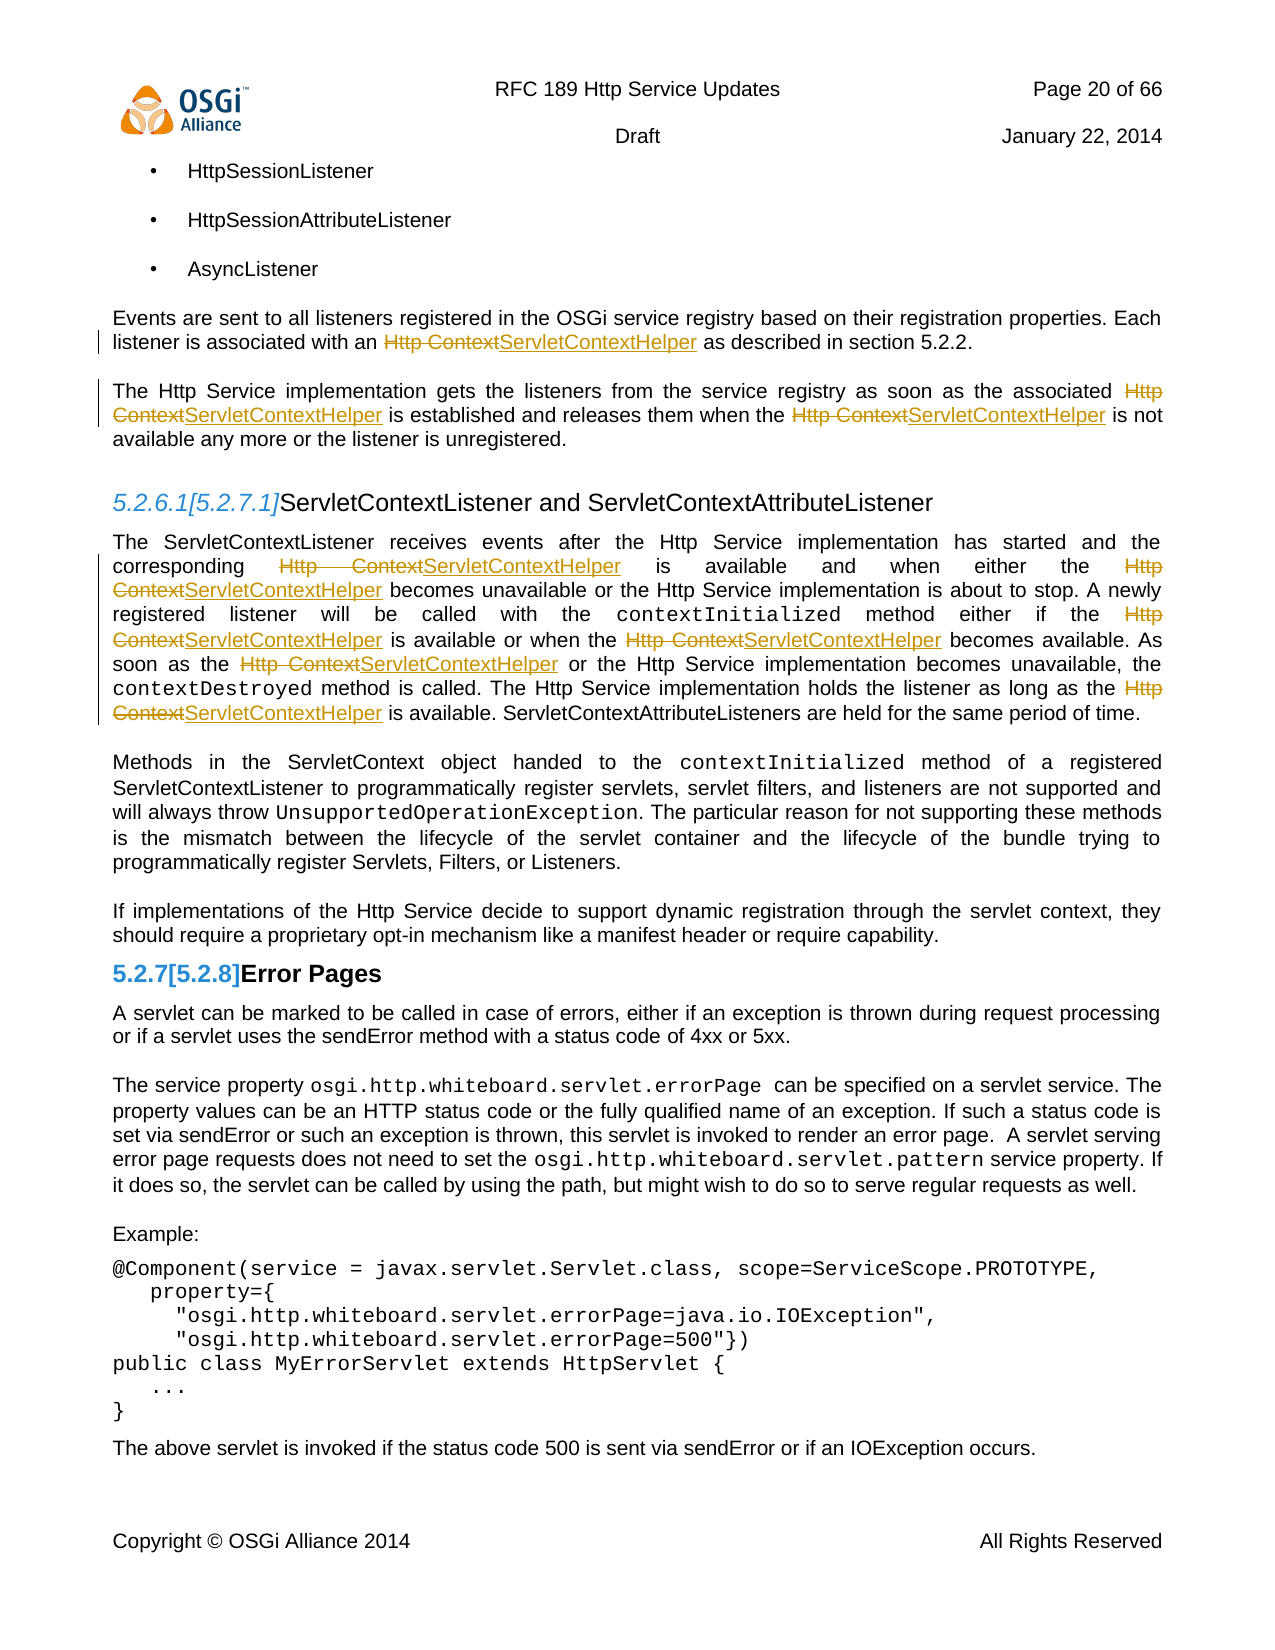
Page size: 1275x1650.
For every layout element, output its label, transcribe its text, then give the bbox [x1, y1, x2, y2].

text Example: [112, 1221, 1162, 1245]
text } [112, 1400, 1162, 1423]
text The above servlet is invoked if the status code 500 is sent via sendError or if an IOException occurs. [112, 1436, 1162, 1460]
text public class MyErrorServlet extends HttpServlet { [112, 1352, 1162, 1376]
list HttpSessionAttributeListener [150, 208, 1162, 232]
text "osgi.http.whiteboard.servlet.errorPage=500"}) [112, 1329, 1162, 1352]
text If implementations of the Http Service decide to support dynamic registration through the servlet context, they should require a proprietary opt-in mechanism like a manifest header or require capability. [112, 899, 1162, 947]
text The service property osgi.http.whiteboard.servlet.errorPage can be specified on a servlet service. The property values can be an HTTP status code or the fully qualified name of an exception. If such a status code is set via sendError or such an exception is thrown, this servlet is invoked to render an error page. A servlet serving error page requests does not need to set the osgi.http.whiteboard.servlet.pattern service property. If it does so, the servlet can be called by using the path, but might wish to do so to serve regular requests as well. [112, 1073, 1162, 1196]
text property={ [112, 1282, 1162, 1305]
text The Http Service implementation gets the listeners from the service registry as soon as the associated ServletContextHelper is established and releases them when the ServletContextHelper is not available any more or the listener is unregistered. [112, 379, 1162, 451]
text A servlet can be marked to be called in case of errors, either if an exception is thrown during request processing or if a servlet uses the sendError method with a status code of 4xx or 5xx. [112, 1000, 1162, 1048]
picture [113, 78, 257, 142]
subtitle Error Pages [112, 959, 1162, 988]
text Methods in the ServletContext object handed to the contextInitialized method of a registered ServletContextListener to programmatically register servlets, servlet filters, and listeners are not supported and will always throw UnsupportedOperationException. The particular reason for not supporting these methods is the mismatch between the lifecycle of the servlet container and the lifecycle of the bundle trying to programmatically register Servlets, Filters, or Listeners. [112, 750, 1162, 874]
subtitle ServletContextListener and ServletContextAttributeListener [112, 488, 1162, 517]
text "osgi.http.whiteboard.servlet.errorPage=java.io.IOException", [112, 1305, 1162, 1329]
text ... [112, 1376, 1162, 1400]
text The ServletContextListener receives events after the Http Service implementation has started and the corresponding ServletContextHelper is available and when either the ServletContextHelper becomes unavailable or the Http Service implementation is about to stop. A newly registered listener will be called with the contextInitialized method either if the ServletContextHelper is available or when the ServletContextHelper becomes available. As soon as the ServletContextHelper or the Http Service implementation becomes unavailable, the contextDestroyed method is called. The Http Service implementation holds the listener as long as the ServletContextHelper is available. ServletContextAttributeListeners are held for the same period of time. [112, 530, 1162, 725]
text Events are sent to all listeners registered in the OSGi service registry based on their registration properties. Each listener is associated with an ServletContextHelper as described in section 5.2.2. [112, 306, 1162, 354]
text @Component(service = javax.servlet.Servlet.class, scope=ServiceScope.PROTOTYPE, [112, 1258, 1162, 1282]
list HttpSessionListener [150, 159, 1162, 183]
list AsyncListener [150, 257, 1162, 281]
